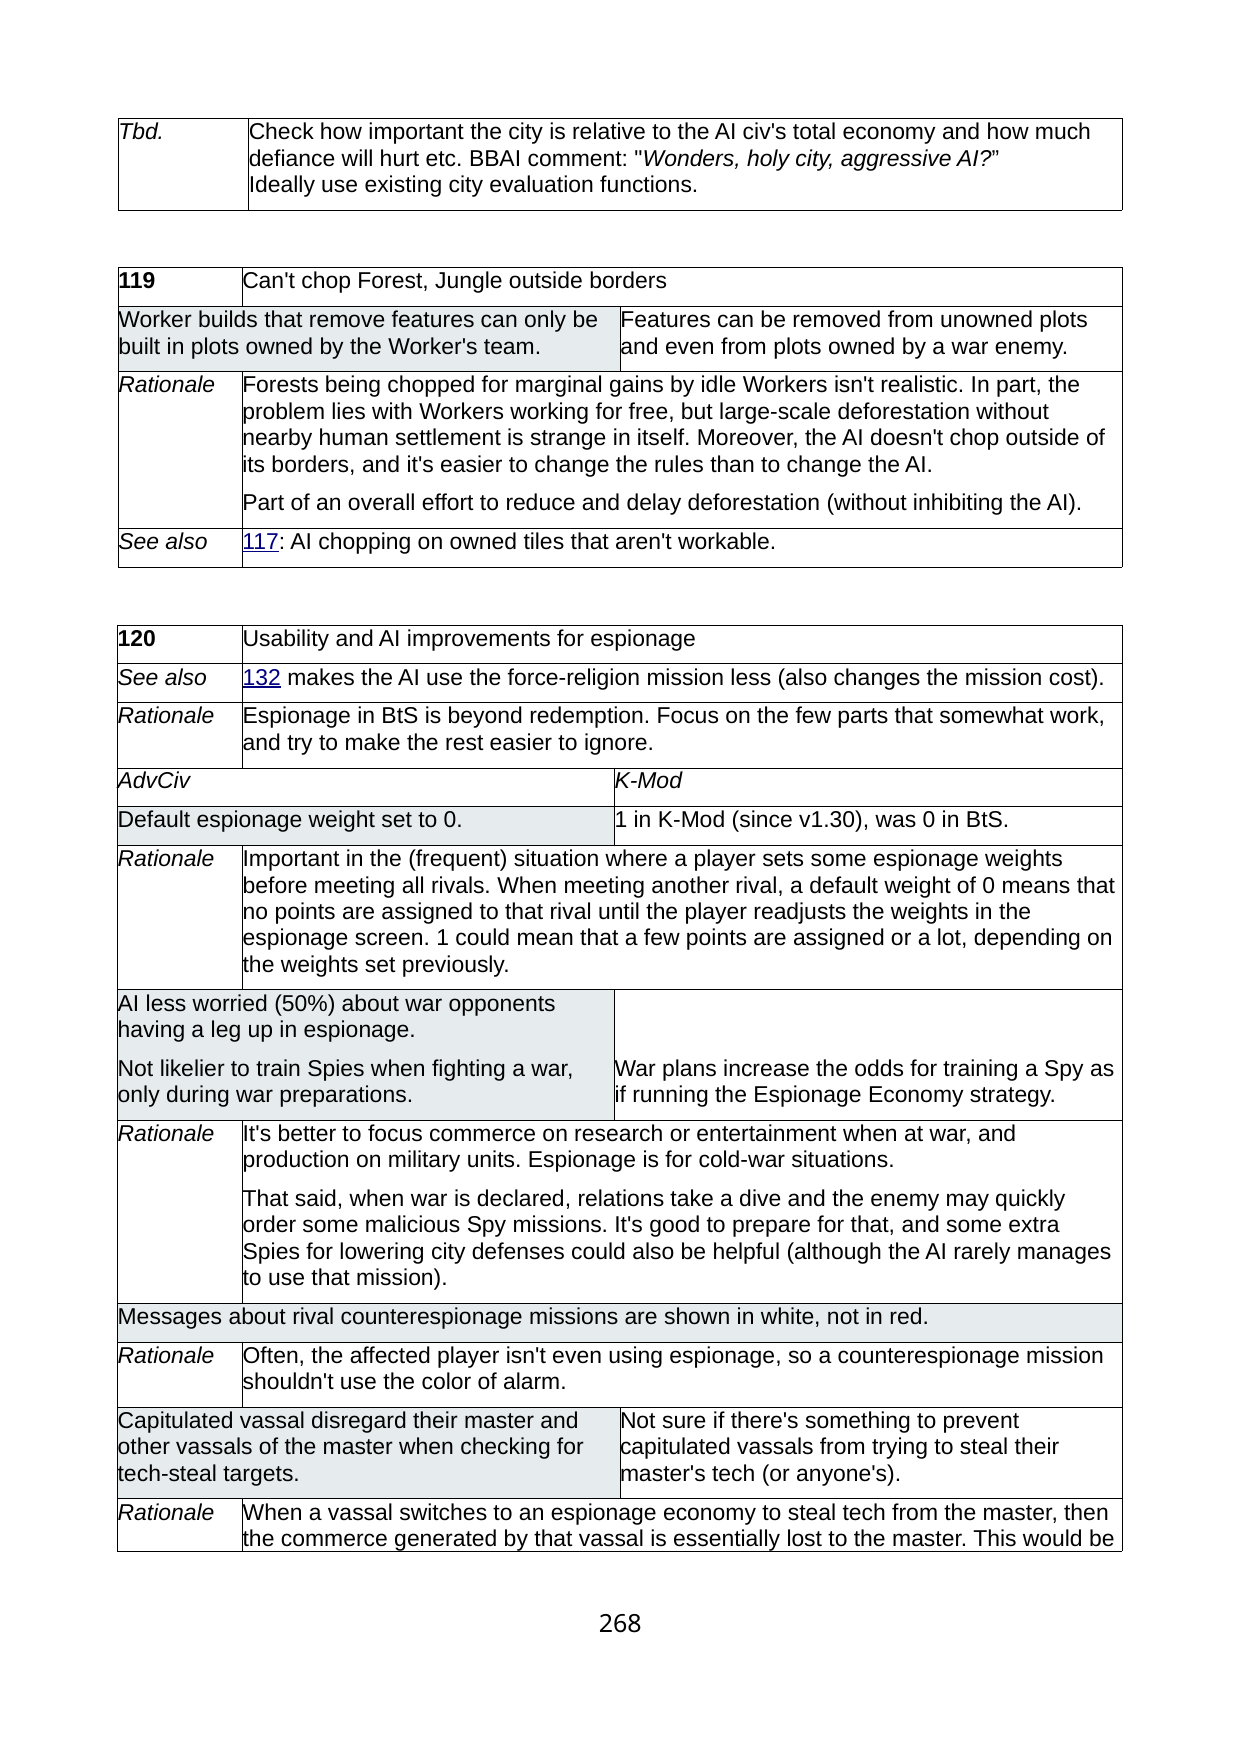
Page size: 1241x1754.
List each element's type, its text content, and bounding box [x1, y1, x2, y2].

table_header 119 [119, 268, 242, 306]
table_cell Forests being chopped for marginal gains by idle Workers isn't realistic. In part, the problem lies with Workers working for free, but large-scale deforestation without nearby human settlement is strange in itself. Moreover, the AI doesn't chop outside of its borders, and it's easier to change the rules than to change the AI. Part of an overall effort to reduce and delay deforestation (without inhibiting the AI). [243, 372, 1122, 528]
table_cell Rationale [118, 1121, 242, 1303]
table_cell Rationale [119, 372, 242, 528]
table_cell Rationale [118, 1343, 242, 1407]
table_cell See also [118, 664, 242, 702]
table_cell Worker builds that remove features can only be built in plots owned by the Worker's team. [119, 307, 620, 371]
table_cell 1 in K-Mod (since v1.30), was 0 in BtS. [615, 807, 1122, 845]
table_cell 117: AI chopping on owned tiles that aren't workable. [243, 529, 1122, 567]
table_cell See also [119, 529, 242, 567]
table_cell It's better to focus commerce on research or entertainment when at war, and production on military units. Espionage is for cold-war situations. That said, when war is declared, relations take a dive and the enemy may quickly order some malicious Spy missions. It's good to prepare for that, and some extra Spies for lowering city defenses could also be helpful (although the AI rarely manages to use that mission). [243, 1121, 1122, 1303]
table_cell Default espionage weight set to 0. [118, 807, 614, 845]
table_cell Rationale [118, 703, 242, 767]
table_cell Rationale [118, 1499, 242, 1551]
table_cell AdvCiv [118, 769, 614, 806]
table_cell Rationale [118, 846, 242, 989]
table_cell Features can be removed from unowned plots and even from plots owned by a war enemy. [621, 307, 1122, 371]
table_cell War plans increase the odds for training a Spy as if running the Espionage Economy strategy. [615, 990, 1122, 1120]
table_cell Tbd. [119, 119, 248, 210]
table_cell When a vassal switches to an espionage economy to steal tech from the master, then the commerce generated by that vassal is essentially lost to the master. This would be [243, 1499, 1122, 1551]
table_cell Often, the affected player isn't even using espionage, so a counterespionage mission shouldn't use the color of alarm. [243, 1343, 1122, 1407]
table_header 120 [118, 626, 242, 663]
table_cell 132 makes the AI use the force-religion mission less (also changes the mission cost). [243, 664, 1122, 702]
table_cell Messages about rival counterespionage missions are shown in white, not in red. [118, 1304, 1122, 1342]
table_cell K-Mod [615, 769, 1122, 806]
table_cell Espionage in BtS is beyond redemption. Focus on the few parts that somewhat work, and try to make the rest easier to ignore. [243, 703, 1122, 767]
table_cell Not sure if there's something to prevent capitulated vassals from trying to steal their master's tech (or anyone's). [621, 1408, 1122, 1498]
table_cell Important in the (frequent) situation where a player sets some espionage weights before meeting all rivals. When meeting another rival, a default weight of 0 means that no points are assigned to that rival until the player readjusts the weights in the espionage screen. 1 could mean that a few points are assigned or a lot, depending on the weights set previously. [243, 846, 1122, 989]
table_header Usability and AI improvements for espionage [243, 626, 1122, 663]
table_cell AI less worried (50%) about war opponents having a leg up in espionage. Not likelier to train Spies when fighting a war, only during war preparations. [118, 990, 614, 1120]
table_cell Capitulated vassal disregard their master and other vassals of the master when checking for tech-steal targets. [118, 1408, 620, 1498]
table_header Can't chop Forest, Jungle outside borders [243, 268, 1122, 306]
table_cell Check how important the city is relative to the AI civ's total economy and how much defiance will hurt etc. BBAI comment: "Wonders, holy city, aggressive AI?” Ideally use existing city evaluation functions. [249, 119, 1122, 210]
